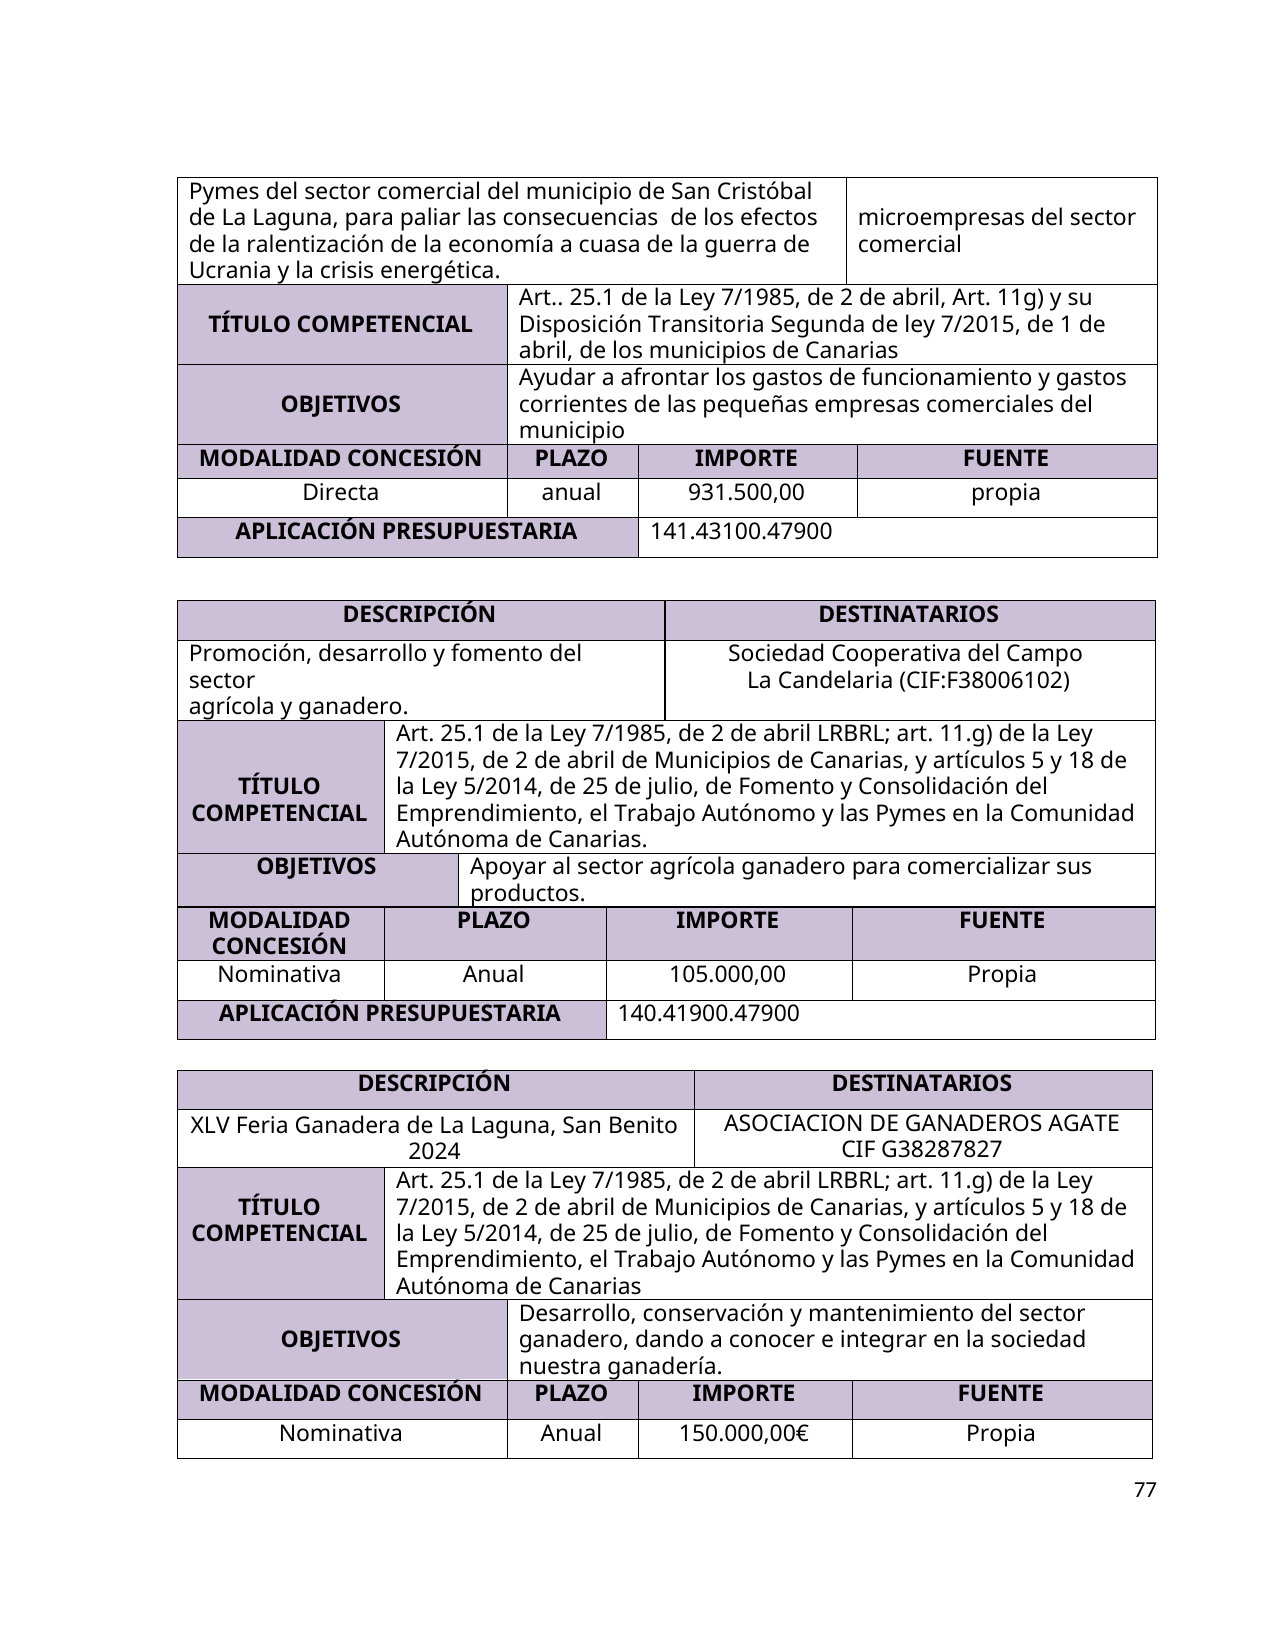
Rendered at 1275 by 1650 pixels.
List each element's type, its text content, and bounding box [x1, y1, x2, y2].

table_cell IMPORTE [639, 1381, 852, 1419]
table_header DESCRIPCIÓN [178, 601, 664, 640]
table_cell propia [858, 479, 1157, 517]
table_cell 150.000,00€ [639, 1420, 852, 1458]
table_cell MODALIDAD CONCESIÓN [178, 908, 384, 960]
table_cell Ayudar a afrontar los gastos de funcionamiento y gastos corrientes de las pequeñas empresas comerciales del municipio [508, 365, 1157, 444]
table_header DESTINATARIOS [666, 601, 1155, 640]
table_cell MODALIDAD CONCESIÓN [178, 1381, 507, 1419]
table_cell XLV Feria Ganadera de La Laguna, San Benito 2024 [178, 1110, 694, 1167]
table_cell Propia [853, 1420, 1152, 1458]
table_cell PLAZO [508, 1381, 638, 1419]
table_cell Art. 25.1 de la Ley 7/1985, de 2 de abril LRBRL; art. 11.g) de la Ley 7/2015, de 2 de abril de Municipios de Canarias, y artículos 5 y 18 de la Ley 5/2014, de 25 de julio, de Fomento y Consolidación del Emprendimiento, el Trabajo Autónomo y las Pymes en la Comunidad Autónoma de Canarias. [385, 721, 1155, 853]
table_cell 140.41900.47900 [607, 1001, 1155, 1039]
table_cell TÍTULO COMPETENCIAL [178, 285, 507, 364]
table_cell Pymes del sector comercial del municipio de San Cristóbal de La Laguna, para paliar las consecuencias de los efectos de la ralentización de la economía a cuasa de la guerra de Ucrania y la crisis energética. [178, 178, 846, 284]
table_cell FUENTE [858, 445, 1157, 478]
table_cell TÍTULO COMPETENCIAL [178, 1168, 384, 1299]
table_cell TÍTULO COMPETENCIAL [178, 721, 384, 853]
table_cell Anual [385, 961, 606, 999]
table_cell IMPORTE [607, 908, 852, 960]
table_cell Directa [178, 479, 507, 517]
table_cell microempresas del sector comercial [847, 178, 1157, 284]
table_header DESCRIPCIÓN [178, 1071, 694, 1109]
table_cell Desarrollo, conservación y mantenimiento del sector ganadero, dando a conocer e integrar en la sociedad nuestra ganadería. [508, 1300, 1152, 1379]
table_cell anual [508, 479, 638, 517]
table_cell OBJETIVOS [178, 854, 458, 906]
table_cell FUENTE [853, 908, 1155, 960]
table_cell Propia [853, 961, 1155, 999]
table_cell Art. 25.1 de la Ley 7/1985, de 2 de abril LRBRL; art. 11.g) de la Ley 7/2015, de 2 de abril de Municipios de Canarias, y artículos 5 y 18 de la Ley 5/2014, de 25 de julio, de Fomento y Consolidación del Emprendimiento, el Trabajo Autónomo y las Pymes en la Comunidad Autónoma de Canarias [385, 1168, 1152, 1299]
table_cell Nominativa [178, 1420, 507, 1458]
table_cell IMPORTE [639, 445, 857, 478]
table_cell Promoción, desarrollo y fomento del sector agrícola y ganadero. [178, 641, 664, 720]
table_header DESTINATARIOS [695, 1071, 1152, 1109]
table_cell 931.500,00 [639, 479, 857, 517]
table_cell OBJETIVOS [178, 1300, 507, 1379]
table_cell APLICACIÓN PRESUPUESTARIA [178, 1001, 606, 1039]
table_cell Nominativa [178, 961, 384, 999]
table_cell PLAZO [508, 445, 638, 478]
table_cell Sociedad Cooperativa del Campo La Candelaria (CIF:F38006102) [666, 641, 1155, 720]
table_cell APLICACIÓN PRESUPUESTARIA [178, 518, 638, 557]
table_cell Anual [508, 1420, 638, 1458]
table_cell PLAZO [385, 908, 606, 960]
table_cell OBJETIVOS [178, 365, 507, 444]
table_cell 141.43100.47900 [639, 518, 1157, 557]
table_cell ASOCIACION DE GANADEROS AGATE CIF G38287827 [695, 1110, 1152, 1167]
table_cell 105.000,00 [607, 961, 852, 999]
table_cell Apoyar al sector agrícola ganadero para comercializar sus productos. [459, 854, 1155, 906]
table_cell MODALIDAD CONCESIÓN [178, 445, 507, 478]
table_cell FUENTE [853, 1381, 1152, 1419]
table_cell Art.. 25.1 de la Ley 7/1985, de 2 de abril, Art. 11g) y su Disposición Transitoria Segunda de ley 7/2015, de 1 de abril, de los municipios de Canarias [508, 285, 1157, 364]
